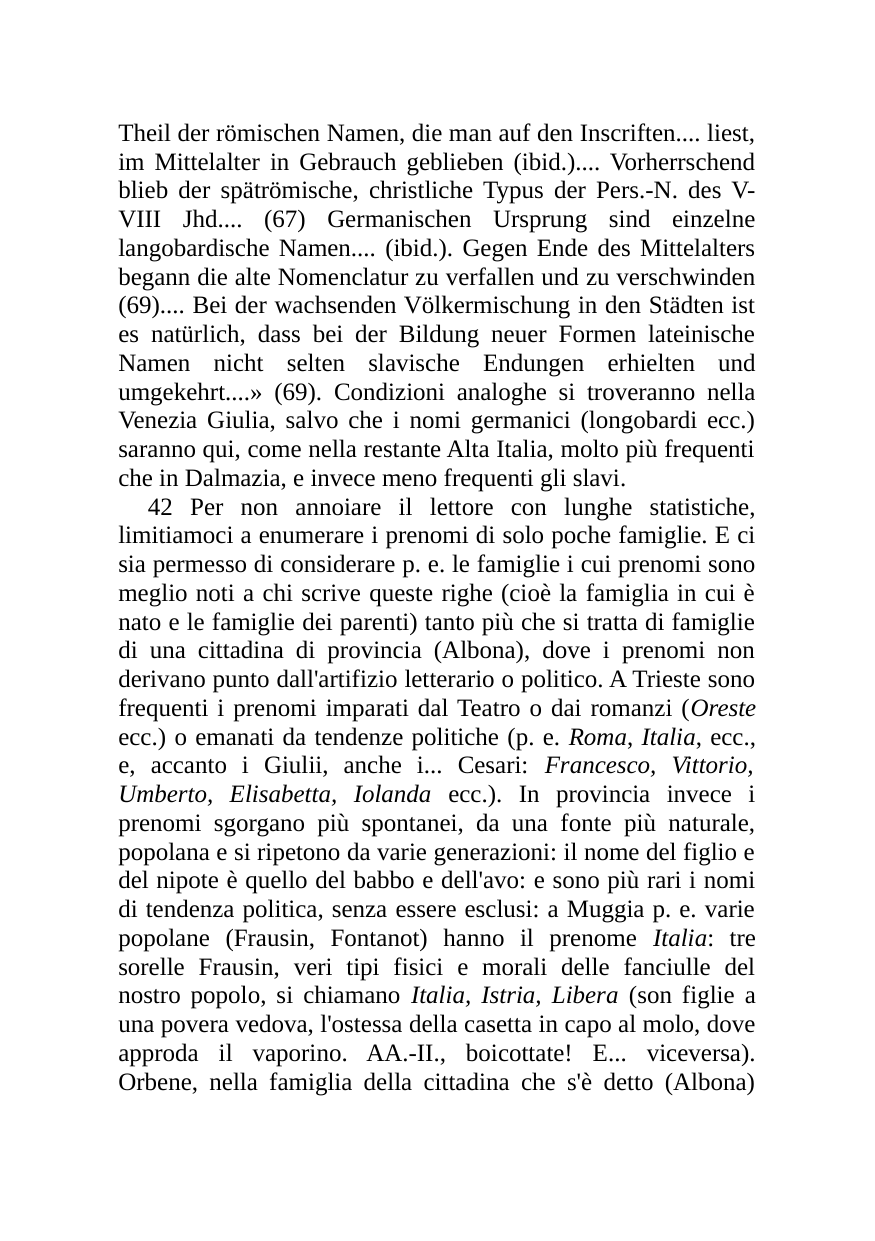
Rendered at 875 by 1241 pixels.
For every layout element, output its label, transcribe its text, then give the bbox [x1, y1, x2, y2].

text Theil der römischen Namen, die man auf den Inscriften.... liest, im Mittelalter in Gebrauch geblieben (ibid.).... Vorherrschend blieb der spätrömische, christliche Typus der Pers.-N. des V-VIII Jhd.... (67) Germanischen Ursprung sind einzelne langobardische Namen.... (ibid.). Gegen Ende des Mittelalters begann die alte Nomenclatur zu verfallen und zu verschwinden (69).... Bei der wachsenden Völkermischung in den Städten ist es natürlich, dass bei der Bildung neuer Formen lateinische Namen nicht selten slavische Endungen erhielten und umgekehrt....» (69). Condizioni analoghe si troveranno nella Venezia Giulia, salvo che i nomi germanici (longobardi ecc.) saranno qui, come nella restante Alta Italia, molto più frequenti che in Dalmazia, e invece meno frequenti gli slavi. [118, 118, 756, 492]
text Per non annoiare il lettore con lunghe statistiche, limitiamoci a enumerare i prenomi di solo poche famiglie. E ci sia permesso di considerare p. e. le famiglie i cui prenomi sono meglio noti a chi scrive queste righe (cioè la famiglia in cui è nato e le famiglie dei parenti) tanto più che si tratta di famiglie di una cittadina di provincia (Albona), dove i prenomi non derivano punto dall'artifizio letterario o politico. A Trieste sono frequenti i prenomi imparati dal Teatro o dai romanzi (Oreste ecc.) o emanati da tendenze politiche (p. e. Roma, Italia, ecc., e, accanto i Giulii, anche i... Cesari: Francesco, Vittorio, Umberto, Elisabetta, Iolanda ecc.). In provincia invece i prenomi sgorgano più spontanei, da una fonte più naturale, popolana e si ripetono da varie generazioni: il nome del figlio e del nipote è quello del babbo e dell'avo: e sono più rari i nomi di tendenza politica, senza essere esclusi: a Muggia p. e. varie popolane (Frausin, Fontanot) hanno il prenome Italia: tre sorelle Frausin, veri tipi fisici e morali delle fanciulle del nostro popolo, si chiamano Italia, Istria, Libera (son figlie a una povera vedova, l'ostessa della casetta in capo al molo, dove approda il vaporino. AA.-II., boicottate! E... viceversa). Orbene, nella famiglia della cittadina che s'è detto (Albona) [118, 492, 756, 1096]
